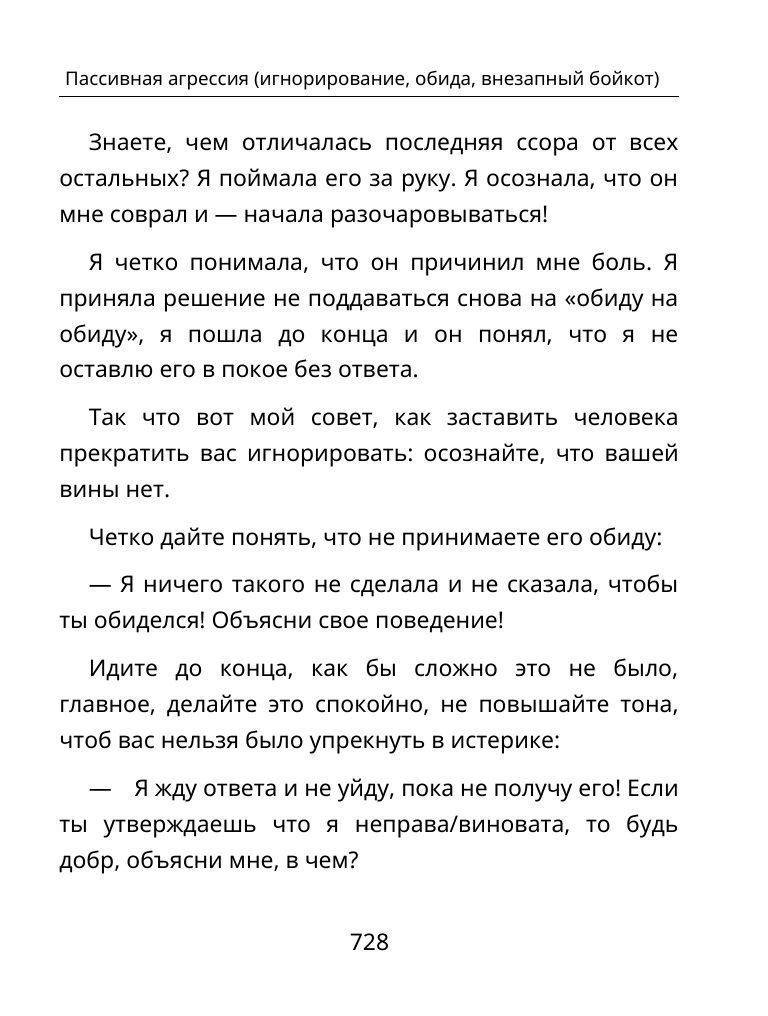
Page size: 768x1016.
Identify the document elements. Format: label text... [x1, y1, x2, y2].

text Я четко понимала, что он причинил мне боль. Я приняла решение не поддаваться снова на «обиду на обиду», я пошла до конца и он понял, что я не оставлю его в покое без ответа. [59, 246, 679, 385]
text Знаете, чем отличалась последняя ссора от всех остальных? Я поймала его за руку. Я осознала, что он мне соврал и — начала разочаровываться! [59, 126, 679, 229]
text Так что вот мой совет, как заставить человека прекратить вас игнорировать: осознайте, что вашей вины нет. [59, 401, 679, 504]
text — Я ничего такого не сделала и не сказала, чтобы ты обиделся! Объясни свое поведение! [59, 568, 679, 636]
text Четко дайте понять, что не принимаете его обиду: [59, 521, 679, 552]
list Я жду ответа и не уйду, пока не получу его! Если ты утверждаешь что я неправа/виновата, то будь добр, объясни мне, в чем? [59, 772, 679, 875]
text Идите до конца, как бы сложно это не было, главное, делайте это спокойно, не повышайте тона, чтоб вас нельзя было упрекнуть в истерике: [59, 652, 679, 755]
